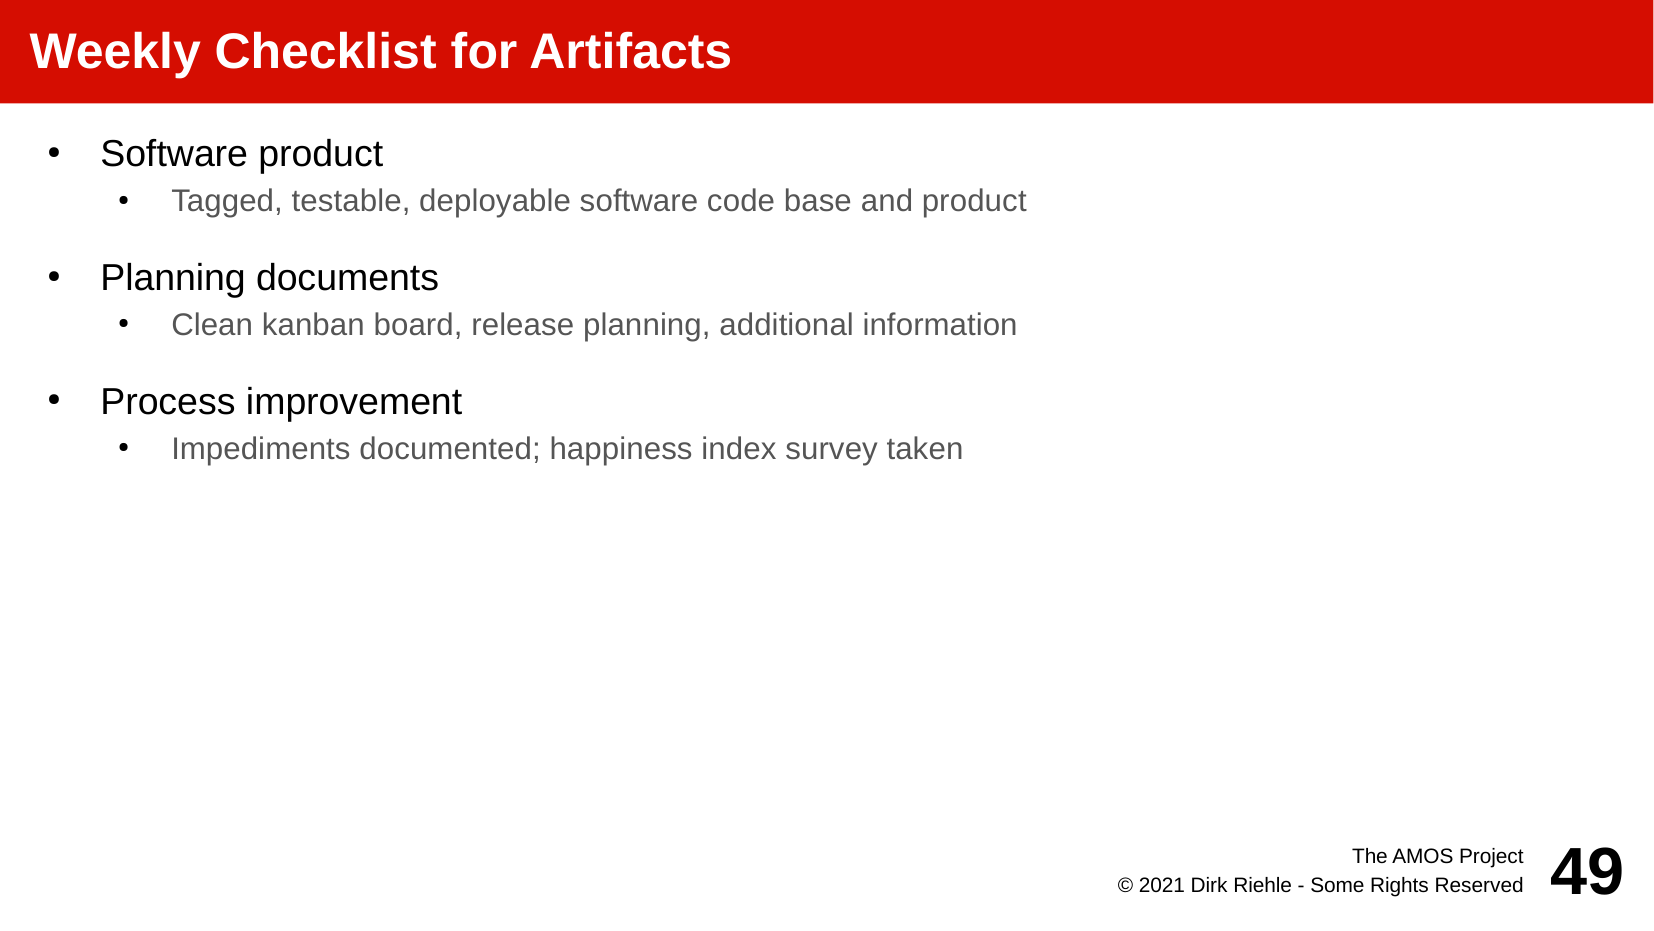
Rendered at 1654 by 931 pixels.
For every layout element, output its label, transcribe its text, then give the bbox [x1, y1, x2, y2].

title Weekly Checklist for Artifacts [0, 0, 1654, 104]
list Software product Tagged, testable, deployable software code base and product Planning documents Clean kanban board, release planning, additional information Process improvement Impediments documented; happiness index survey taken [29, 132, 1625, 813]
